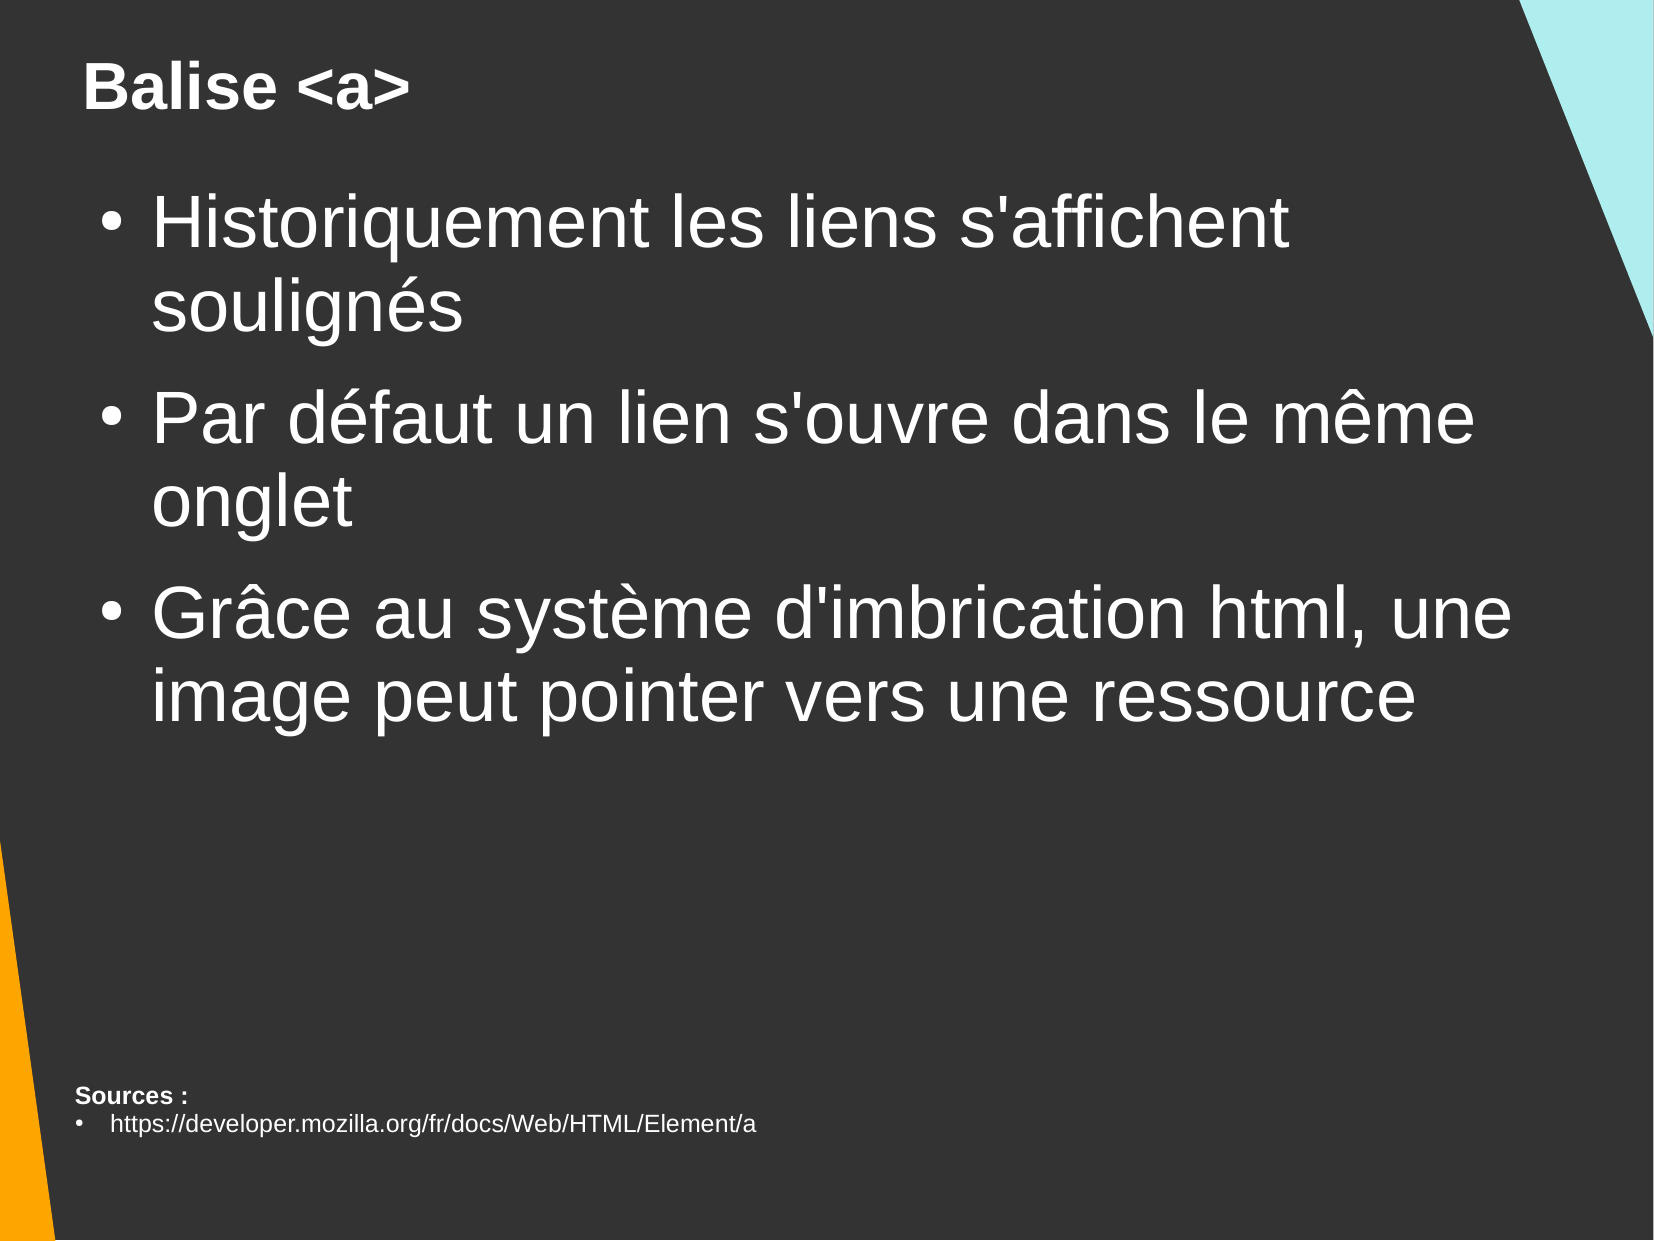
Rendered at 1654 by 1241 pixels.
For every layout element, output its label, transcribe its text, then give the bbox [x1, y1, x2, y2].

list Historiquement les liens s'affichent soulignés Par défaut un lien s'ouvre dans le même onglet Grâce au système d'imbrication html, une image peut pointer vers une ressource [80, 180, 1605, 738]
text_box [0, 840, 56, 1241]
title Balise <a> [82, 49, 1571, 152]
text_box Sources : https://developer.mozilla.org/fr/docs/Web/HTML/Element/a [60, 1074, 1546, 1241]
text_box [1519, 0, 1654, 340]
